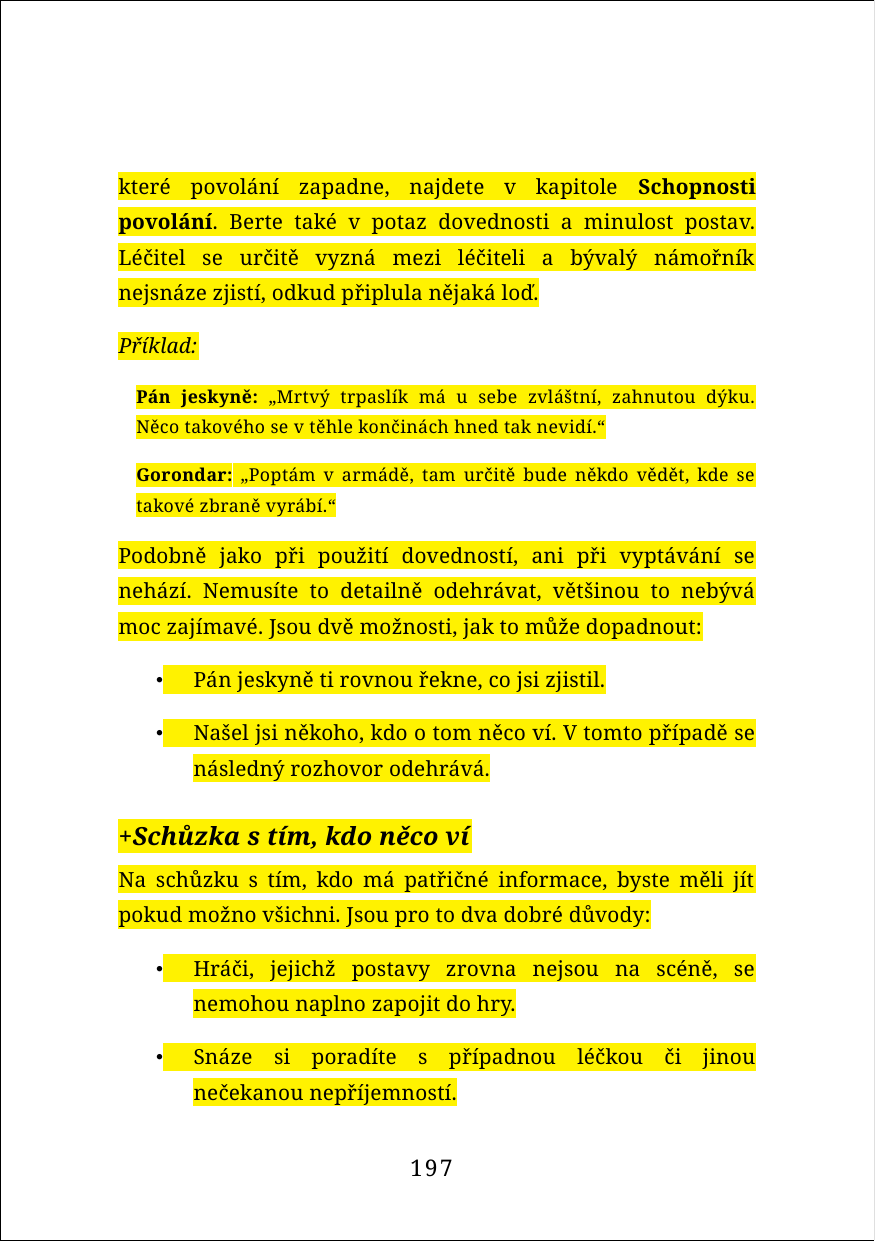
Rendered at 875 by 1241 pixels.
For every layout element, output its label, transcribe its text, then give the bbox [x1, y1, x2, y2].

subtitle +Schůzka s tím, kdo něco ví [118, 819, 756, 853]
list Pán jeskyně ti rovnou řekne, co jsi zjistil. [156, 665, 756, 694]
text Gorondar: „Poptám v armádě, tam určitě bude někdo vědět, kde se takové zbraně vyrábí.“ [136, 463, 756, 517]
text které povolání zapadne, najdete v kapitole Schopnosti povolání. Berte také v potaz dovednosti a minulost postav. Léčitel se určitě vyzná mezi léčiteli a bývalý námořník nejsnáze zjistí, odkud připlula nějaká loď. [118, 172, 756, 307]
text Pán jeskyně: „Mrtvý trpaslík má u sebe zvláštní, zahnutou dýku. Něco takového se v těhle končinách hned tak nevidí.“ [136, 385, 756, 439]
list Snáze si poradíte s případnou léčkou či jinou nečekanou nepříjemností. [156, 1042, 756, 1106]
text Příklad: [118, 332, 756, 360]
list Našel jsi někoho, kdo o tom něco ví. V tomto případě se následný rozhovor odehrává. [156, 718, 756, 782]
text Na schůzku s tím, kdo má patřičné informace, byste měli jít pokud možno všichni. Jsou pro to dva dobré důvody: [118, 865, 756, 929]
list Hráči, jejichž postavy zrovna nejsou na scéně, se nemohou naplno zapojit do hry. [156, 954, 756, 1018]
text Podobně jako při použití dovedností, ani při vyptávání se nehází. Nemusíte to detailně odehrávat, většinou to nebývá moc zajímavé. Jsou dvě možnosti, jak to může dopadnout: [118, 541, 756, 641]
